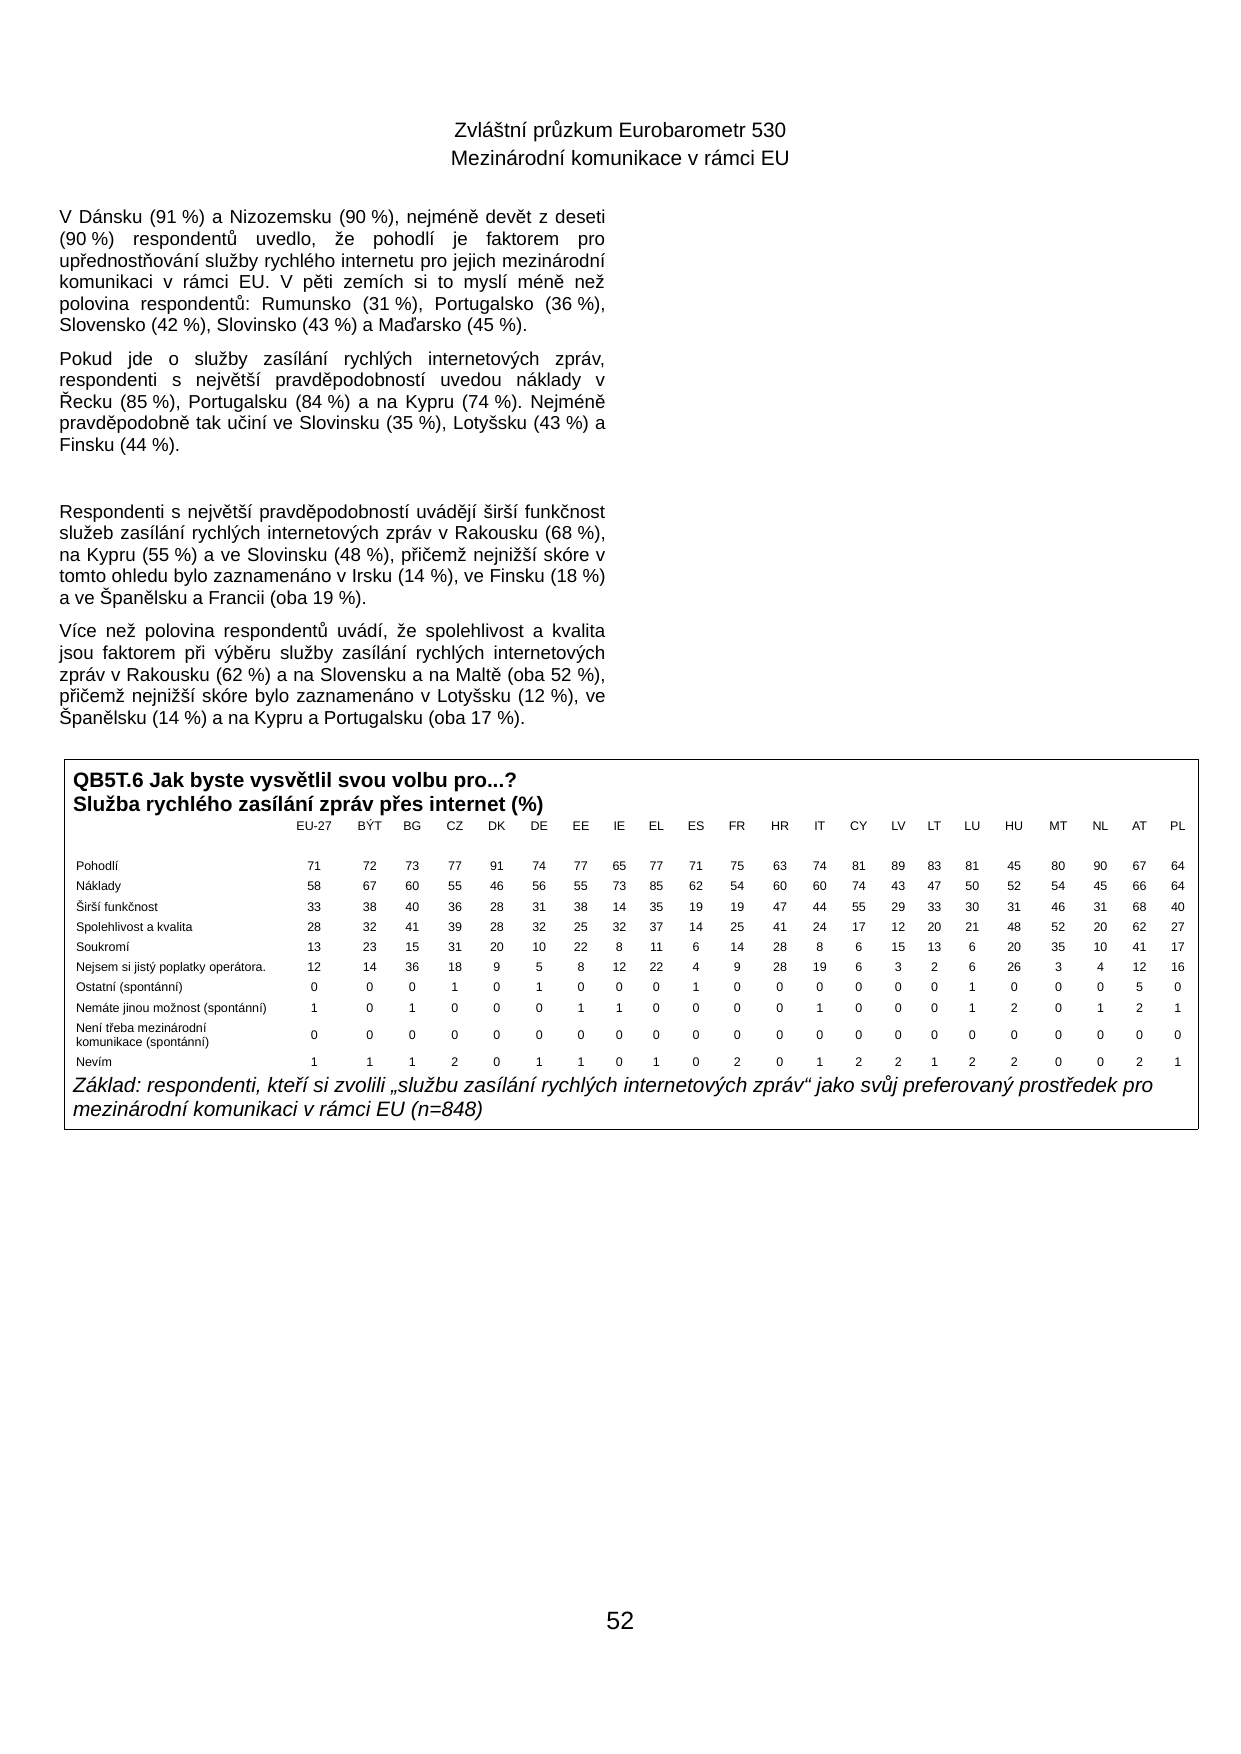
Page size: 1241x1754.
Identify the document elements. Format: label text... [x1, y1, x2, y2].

table_cell 0 [475, 1018, 518, 1052]
table_cell 29 [880, 896, 916, 917]
table_cell 62 [675, 876, 716, 896]
table_cell 15 [390, 937, 434, 957]
text Pokud jde o služby zasílání rychlých internetových zpráv, respondenti s největší pravděpodobností uvedou náklady v Řecku (85 %), Portugalsku (84 %) a na Kypru (74 %). Nejméně pravděpodobně tak učiní ve Slovinsku (35 %), Lotyšsku (43 %) a Finsku (44 %). [59, 347, 605, 455]
table_cell 36 [390, 957, 434, 977]
table_cell 0 [880, 977, 916, 997]
table_cell 81 [838, 856, 880, 876]
table_cell 0 [1159, 977, 1197, 997]
table_cell 0 [880, 1018, 916, 1052]
table_cell 24 [802, 917, 837, 937]
table_cell 14 [716, 937, 758, 957]
table_cell 0 [518, 998, 560, 1018]
table_cell 4 [675, 957, 716, 977]
table_cell 13 [916, 937, 952, 957]
table_cell 0 [1036, 1018, 1080, 1052]
table_cell 31 [992, 896, 1036, 917]
table_cell 73 [601, 876, 637, 896]
table_cell 52 [992, 876, 1036, 896]
table_header CY [838, 816, 880, 836]
table_cell 41 [1120, 937, 1158, 957]
table_cell 77 [434, 856, 475, 876]
table_cell 20 [475, 937, 518, 957]
table_cell [390, 836, 434, 856]
table_cell [1120, 836, 1158, 856]
table_cell 81 [952, 856, 992, 876]
table_cell 56 [518, 876, 560, 896]
table_cell 0 [838, 977, 880, 997]
table_cell 0 [992, 977, 1036, 997]
table_cell 55 [434, 876, 475, 896]
table_cell 80 [1036, 856, 1080, 876]
table_cell 91 [475, 856, 518, 876]
table_cell 1 [390, 998, 434, 1018]
table_cell 41 [390, 917, 434, 937]
table_cell 28 [758, 937, 802, 957]
table_cell 39 [434, 917, 475, 937]
table_cell [475, 836, 518, 856]
table_cell 28 [758, 957, 802, 977]
table_cell [716, 836, 758, 856]
table_cell 22 [560, 937, 601, 957]
table_cell 46 [1036, 896, 1080, 917]
table_cell 74 [802, 856, 837, 876]
table_cell 62 [1120, 917, 1158, 937]
table_cell 10 [518, 937, 560, 957]
table_header ES [675, 816, 716, 836]
table_cell 0 [1080, 1052, 1120, 1072]
table_cell 64 [1159, 856, 1197, 876]
table_header FR [716, 816, 758, 836]
table_cell [518, 836, 560, 856]
table_cell 1 [560, 1052, 601, 1072]
table_cell 60 [802, 876, 837, 896]
table_cell 0 [601, 1018, 637, 1052]
table_cell 2 [434, 1052, 475, 1072]
table_cell 89 [880, 856, 916, 876]
table_header IT [802, 816, 837, 836]
table_cell 32 [518, 917, 560, 937]
table_cell 1 [518, 1052, 560, 1072]
table_cell 77 [560, 856, 601, 876]
table_cell 65 [601, 856, 637, 876]
table_cell 0 [349, 998, 390, 1018]
table_cell 1 [802, 1052, 837, 1072]
table_cell 16 [1159, 957, 1197, 977]
table_cell 8 [560, 957, 601, 977]
table_cell 18 [434, 957, 475, 977]
table_cell 0 [758, 1052, 802, 1072]
table_cell Spolehlivost a kvalita [73, 917, 279, 937]
table_cell [1036, 836, 1080, 856]
table_header AT [1120, 816, 1158, 836]
table_cell Ostatní (spontánní) [73, 977, 279, 997]
table_cell 0 [601, 1052, 637, 1072]
table_cell 10 [1080, 937, 1120, 957]
table_cell 38 [349, 896, 390, 917]
table_cell 20 [1080, 917, 1120, 937]
table_header EE [560, 816, 601, 836]
table_cell [675, 836, 716, 856]
table_header EU-27 [279, 816, 349, 836]
table_cell 0 [434, 998, 475, 1018]
table_cell [349, 836, 390, 856]
table_cell 0 [1036, 1052, 1080, 1072]
table_cell 30 [952, 896, 992, 917]
table_cell [434, 836, 475, 856]
table_cell 1 [390, 1052, 434, 1072]
table_cell Náklady [73, 876, 279, 896]
table_header IE [601, 816, 637, 836]
table_header CZ [434, 816, 475, 836]
table_cell 0 [637, 1018, 675, 1052]
table_cell 2 [880, 1052, 916, 1072]
table_cell [73, 836, 279, 856]
table_cell 0 [637, 977, 675, 997]
table_header LV [880, 816, 916, 836]
table_cell 25 [560, 917, 601, 937]
table_cell 1 [560, 998, 601, 1018]
table_cell 0 [390, 1018, 434, 1052]
table_cell 17 [1159, 937, 1197, 957]
table_cell 12 [601, 957, 637, 977]
table_cell 14 [675, 917, 716, 937]
table_cell 0 [279, 977, 349, 997]
table_cell 0 [601, 977, 637, 997]
table_cell 17 [838, 917, 880, 937]
table_cell 26 [992, 957, 1036, 977]
table_cell 12 [1120, 957, 1158, 977]
table_cell 4 [1080, 957, 1120, 977]
table_cell 1 [349, 1052, 390, 1072]
table_cell 40 [1159, 896, 1197, 917]
table_cell 38 [560, 896, 601, 917]
text V Dánsku (91 %) a Nizozemsku (90 %), nejméně devět z deseti (90 %) respondentů uvedlo, že pohodlí je faktorem pro upřednostňování služby rychlého internetu pro jejich mezinárodní komunikaci v rámci EU. V pěti zemích si to myslí méně než polovina respondentů: Rumunsko (31 %), Portugalsko (36 %), Slovensko (42 %), Slovinsko (43 %) a Maďarsko (45 %). [59, 206, 605, 336]
table_cell Nejsem si jistý poplatky operátora. [73, 957, 279, 977]
table_cell 22 [637, 957, 675, 977]
table_cell 13 [279, 937, 349, 957]
text Respondenti s největší pravděpodobností uvádějí širší funkčnost služeb zasílání rychlých internetových zpráv v Rakousku (68 %), na Kypru (55 %) a ve Slovinsku (48 %), přičemž nejnižší skóre v tomto ohledu bylo zaznamenáno v Irsku (14 %), ve Finsku (18 %) a ve Španělsku a Francii (oba 19 %). [59, 501, 605, 608]
table_cell 54 [716, 876, 758, 896]
table_cell 31 [1080, 896, 1120, 917]
table_cell 1 [518, 977, 560, 997]
table_cell 0 [1036, 977, 1080, 997]
table_cell 0 [475, 1052, 518, 1072]
table_cell 50 [952, 876, 992, 896]
table_cell 1 [1159, 1052, 1197, 1072]
table_cell 41 [758, 917, 802, 937]
table_cell [880, 836, 916, 856]
table_cell [637, 836, 675, 856]
table_cell 0 [560, 977, 601, 997]
table_cell 3 [880, 957, 916, 977]
table_cell 0 [349, 977, 390, 997]
table_cell 60 [758, 876, 802, 896]
table_cell [601, 836, 637, 856]
table_cell 8 [802, 937, 837, 957]
table_cell 0 [716, 998, 758, 1018]
table_cell 6 [838, 937, 880, 957]
table_cell 28 [279, 917, 349, 937]
table_cell 0 [675, 1018, 716, 1052]
table_cell 63 [758, 856, 802, 876]
table_cell 23 [349, 937, 390, 957]
text Služba rychlého zasílání zpráv přes internet (%) [73, 792, 1189, 816]
table_cell 0 [475, 998, 518, 1018]
table_cell 6 [838, 957, 880, 977]
table_cell 0 [1080, 977, 1120, 997]
table_cell 2 [952, 1052, 992, 1072]
table_cell 0 [758, 1018, 802, 1052]
table_cell 2 [992, 1052, 1036, 1072]
table_cell 12 [279, 957, 349, 977]
table_cell [992, 836, 1036, 856]
table_cell [1159, 836, 1197, 856]
table_cell 12 [880, 917, 916, 937]
table_cell 1 [916, 1052, 952, 1072]
table_cell 67 [1120, 856, 1158, 876]
table_cell 9 [716, 957, 758, 977]
table_cell 25 [716, 917, 758, 937]
table_cell [838, 836, 880, 856]
table_cell 54 [1036, 876, 1080, 896]
table_cell 32 [601, 917, 637, 937]
table_cell 64 [1159, 876, 1197, 896]
table_cell 2 [1120, 998, 1158, 1018]
table_cell 14 [601, 896, 637, 917]
table_cell 28 [475, 896, 518, 917]
table_cell [916, 836, 952, 856]
table_cell 35 [1036, 937, 1080, 957]
table_cell 47 [758, 896, 802, 917]
table_cell 71 [675, 856, 716, 876]
table_cell 20 [916, 917, 952, 937]
table_cell 31 [434, 937, 475, 957]
table_cell 45 [1080, 876, 1120, 896]
table_header DE [518, 816, 560, 836]
table_cell 48 [992, 917, 1036, 937]
table_cell Pohodlí [73, 856, 279, 876]
table_cell 55 [838, 896, 880, 917]
table_cell 47 [916, 876, 952, 896]
table_cell 6 [952, 957, 992, 977]
table_cell 33 [916, 896, 952, 917]
table_cell 11 [637, 937, 675, 957]
table_header BG [390, 816, 434, 836]
table_header [73, 816, 279, 836]
table_cell 0 [916, 1018, 952, 1052]
table_cell 0 [349, 1018, 390, 1052]
table_cell 74 [518, 856, 560, 876]
table_header EL [637, 816, 675, 836]
table_cell 0 [518, 1018, 560, 1052]
table_cell 20 [992, 937, 1036, 957]
table_header PL [1159, 816, 1197, 836]
table_cell 0 [475, 977, 518, 997]
table_cell [952, 836, 992, 856]
table_cell 46 [475, 876, 518, 896]
table_header LU [952, 816, 992, 836]
table_cell Nevím [73, 1052, 279, 1072]
table_cell [758, 836, 802, 856]
table_cell 0 [1080, 1018, 1120, 1052]
table_cell 33 [279, 896, 349, 917]
table_cell 0 [390, 977, 434, 997]
table_cell Není třeba mezinárodní komunikace (spontánní) [73, 1018, 279, 1052]
table_cell 0 [802, 1018, 837, 1052]
table_cell Nemáte jinou možnost (spontánní) [73, 998, 279, 1018]
table_cell 6 [675, 937, 716, 957]
table_cell 19 [716, 896, 758, 917]
table_cell [560, 836, 601, 856]
table_cell 58 [279, 876, 349, 896]
table_cell 40 [390, 896, 434, 917]
table_cell 0 [838, 1018, 880, 1052]
table_cell 45 [992, 856, 1036, 876]
table_cell 2 [992, 998, 1036, 1018]
table_cell 77 [637, 856, 675, 876]
table_cell 36 [434, 896, 475, 917]
table_cell 72 [349, 856, 390, 876]
table_header HR [758, 816, 802, 836]
table_cell 0 [916, 998, 952, 1018]
table_cell 0 [952, 1018, 992, 1052]
table_header MT [1036, 816, 1080, 836]
table_cell 0 [802, 977, 837, 997]
table_header DK [475, 816, 518, 836]
table_cell 68 [1120, 896, 1158, 917]
table_cell 43 [880, 876, 916, 896]
table_cell 1 [802, 998, 837, 1018]
table_cell 0 [637, 998, 675, 1018]
table_header LT [916, 816, 952, 836]
table_cell 1 [675, 977, 716, 997]
table_cell 1 [1159, 998, 1197, 1018]
table_cell 0 [916, 977, 952, 997]
table_cell 1 [952, 977, 992, 997]
table_cell 55 [560, 876, 601, 896]
table_header HU [992, 816, 1036, 836]
table_cell Soukromí [73, 937, 279, 957]
table_cell 0 [675, 1052, 716, 1072]
table_cell 31 [518, 896, 560, 917]
table_cell 71 [279, 856, 349, 876]
table_cell 14 [349, 957, 390, 977]
text QB5T.6 Jak byste vysvětlil svou volbu pro...? [73, 768, 1189, 792]
table_cell 2 [716, 1052, 758, 1072]
table_cell 0 [992, 1018, 1036, 1052]
table_cell 2 [838, 1052, 880, 1072]
table_cell 9 [475, 957, 518, 977]
table_cell 8 [601, 937, 637, 957]
table_cell 37 [637, 917, 675, 937]
table_cell 1 [1080, 998, 1120, 1018]
table_cell 75 [716, 856, 758, 876]
table_cell 15 [880, 937, 916, 957]
table_cell 90 [1080, 856, 1120, 876]
table_cell 66 [1120, 876, 1158, 896]
table_cell 52 [1036, 917, 1080, 937]
table_cell 73 [390, 856, 434, 876]
table_cell Širší funkčnost [73, 896, 279, 917]
table_cell 1 [279, 998, 349, 1018]
table_cell 0 [560, 1018, 601, 1052]
table_cell 0 [1120, 1018, 1158, 1052]
table_cell 0 [279, 1018, 349, 1052]
table_cell 1 [637, 1052, 675, 1072]
table_cell 0 [1036, 998, 1080, 1018]
table_header NL [1080, 816, 1120, 836]
table_cell 0 [880, 998, 916, 1018]
table_cell 0 [675, 998, 716, 1018]
table_cell 60 [390, 876, 434, 896]
table_cell [1080, 836, 1120, 856]
table_cell 0 [758, 998, 802, 1018]
text Základ: respondenti, kteří si zvolili „službu zasílání rychlých internetových zpráv“ jako svůj preferovaný prostředek pro mezinárodní komunikaci v rámci EU (n=848) [73, 1072, 1189, 1120]
table_cell 3 [1036, 957, 1080, 977]
table_cell 67 [349, 876, 390, 896]
table_cell 0 [758, 977, 802, 997]
table_cell 0 [716, 1018, 758, 1052]
table_cell 83 [916, 856, 952, 876]
table_header BÝT [349, 816, 390, 836]
table_cell 85 [637, 876, 675, 896]
table_cell 5 [1120, 977, 1158, 997]
table_cell 1 [434, 977, 475, 997]
table_cell 0 [1159, 1018, 1197, 1052]
table_cell [802, 836, 837, 856]
table_cell [279, 836, 349, 856]
table_cell 21 [952, 917, 992, 937]
text Více než polovina respondentů uvádí, že spolehlivost a kvalita jsou faktorem při výběru služby zasílání rychlých internetových zpráv v Rakousku (62 %) a na Slovensku a na Maltě (oba 52 %), přičemž nejnižší skóre bylo zaznamenáno v Lotyšsku (12 %), ve Španělsku (14 %) a na Kypru a Portugalsku (oba 17 %). [59, 620, 605, 728]
table_cell 27 [1159, 917, 1197, 937]
table_cell 1 [601, 998, 637, 1018]
table_cell 19 [802, 957, 837, 977]
table_cell 2 [916, 957, 952, 977]
table_cell 5 [518, 957, 560, 977]
table_cell 74 [838, 876, 880, 896]
table_cell 6 [952, 937, 992, 957]
table_cell 0 [716, 977, 758, 997]
table_cell 1 [279, 1052, 349, 1072]
table_cell 0 [838, 998, 880, 1018]
table_cell 28 [475, 917, 518, 937]
table_cell 1 [952, 998, 992, 1018]
table_cell 2 [1120, 1052, 1158, 1072]
table_cell 44 [802, 896, 837, 917]
table_cell 35 [637, 896, 675, 917]
table_cell 19 [675, 896, 716, 917]
table_cell 32 [349, 917, 390, 937]
table_cell 0 [434, 1018, 475, 1052]
